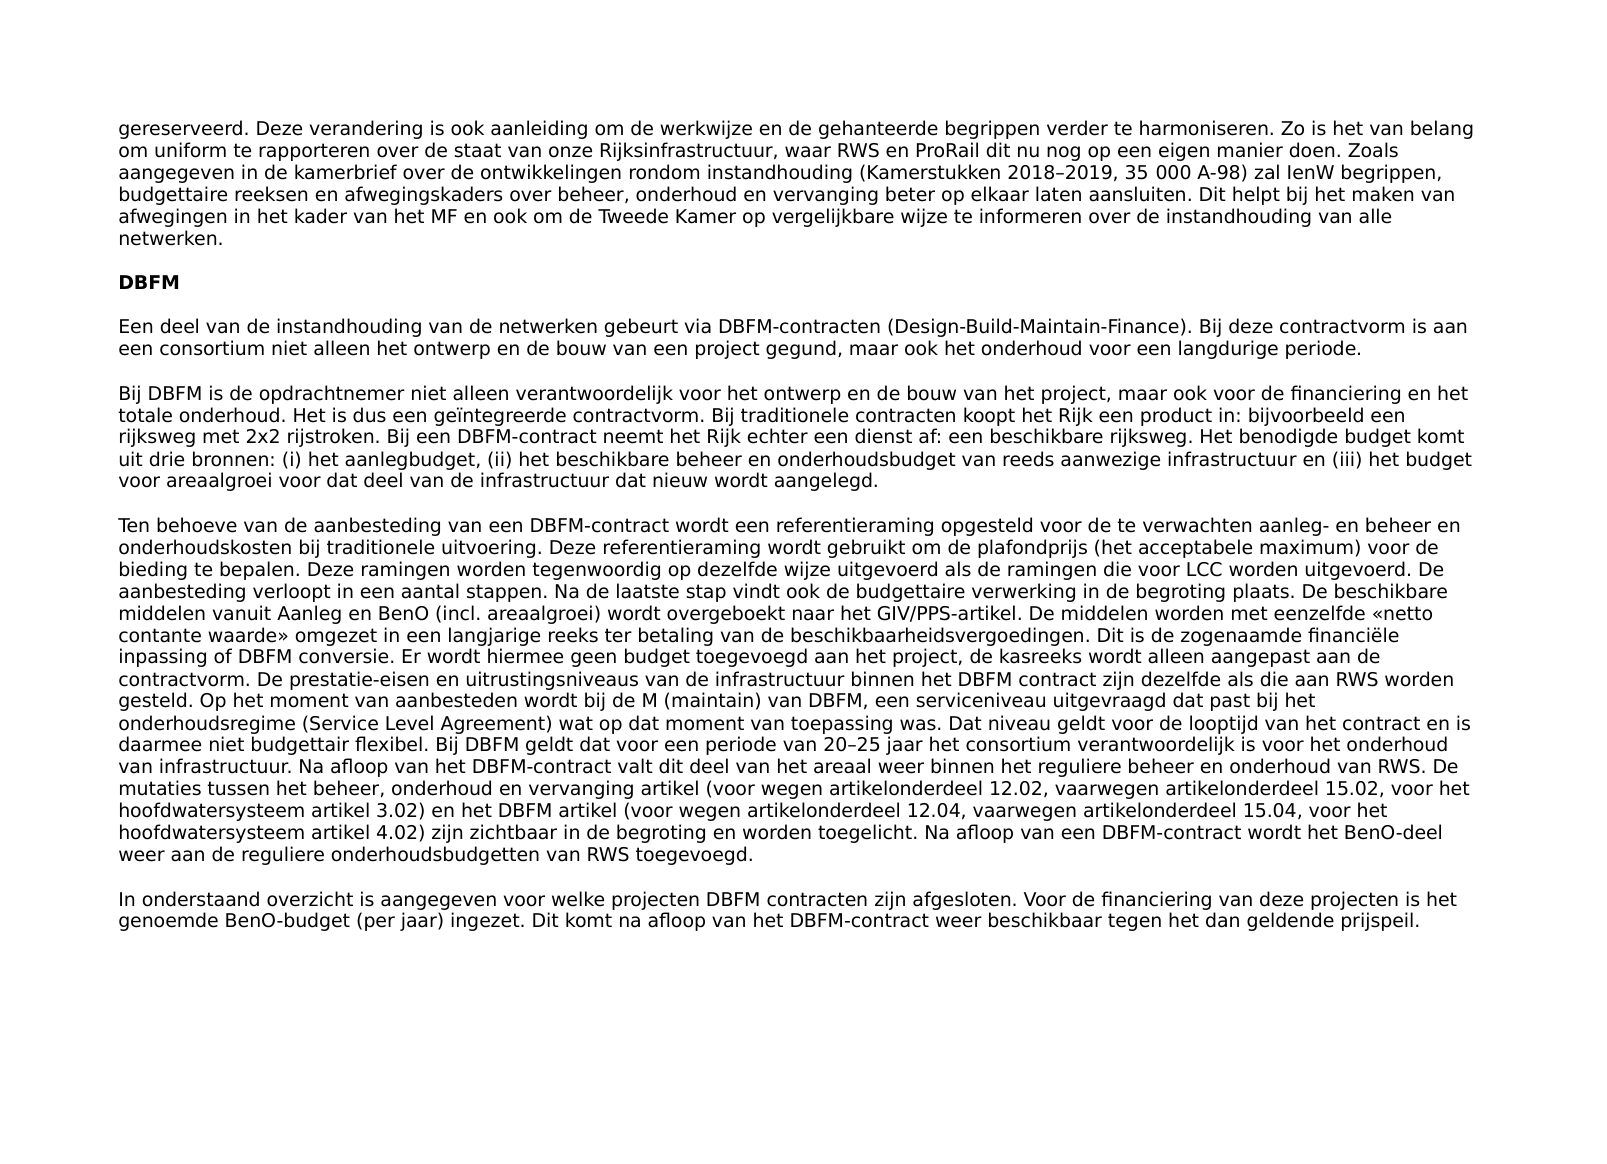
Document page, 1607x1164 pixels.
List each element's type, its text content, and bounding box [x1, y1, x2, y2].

text gereserveerd. Deze verandering is ook aanleiding om de werkwijze en de gehanteerde begrippen verder te harmoniseren. Zo is het van belang om uniform te rapporteren over de staat van onze Rijksinfrastructuur, waar RWS en ProRail dit nu nog op een eigen manier doen. Zoals aangegeven in de kamerbrief over de ontwikkelingen rondom instandhouding (Kamerstukken 2018–2019, 35 000 A-98) zal IenW begrippen, budgettaire reeksen en afwegingskaders over beheer, onderhoud en vervanging beter op elkaar laten aansluiten. Dit helpt bij het maken van afwegingen in het kader van het MF en ook om de Tweede Kamer op vergelijkbare wijze te informeren over de instandhouding van alle netwerken. [118, 118, 1488, 250]
text Ten behoeve van de aanbesteding van een DBFM-contract wordt een referentieraming opgesteld voor de te verwachten aanleg- en beheer en onderhoudskosten bij traditionele uitvoering. Deze referentieraming wordt gebruikt om de plafondprijs (het acceptabele maximum) voor de bieding te bepalen. Deze ramingen worden tegenwoordig op dezelfde wijze uitgevoerd als de ramingen die voor LCC worden uitgevoerd. De aanbesteding verloopt in een aantal stappen. Na de laatste stap vindt ook de budgettaire verwerking in de begroting plaats. De beschikbare middelen vanuit Aanleg en BenO (incl. areaalgroei) wordt overgeboekt naar het GIV/PPS-artikel. De middelen worden met eenzelfde «netto contante waarde» omgezet in een langjarige reeks ter betaling van de beschikbaarheidsvergoedingen. Dit is de zogenaamde financiële inpassing of DBFM conversie. Er wordt hiermee geen budget toegevoegd aan het project, de kasreeks wordt alleen aangepast aan de contractvorm. De prestatie-eisen en uitrustingsniveaus van de infrastructuur binnen het DBFM contract zijn dezelfde als die aan RWS worden gesteld. Op het moment van aanbesteden wordt bij de M (maintain) van DBFM, een serviceniveau uitgevraagd dat past bij het onderhoudsregime (Service Level Agreement) wat op dat moment van toepassing was. Dat niveau geldt voor de looptijd van het contract en is daarmee niet budgettair flexibel. Bij DBFM geldt dat voor een periode van 20–25 jaar het consortium verantwoordelijk is voor het onderhoud van infrastructuur. Na afloop van het DBFM-contract valt dit deel van het areaal weer binnen het reguliere beheer en onderhoud van RWS. De mutaties tussen het beheer, onderhoud en vervanging artikel (voor wegen artikelonderdeel 12.02, vaarwegen artikelonderdeel 15.02, voor het hoofdwatersysteem artikel 3.02) en het DBFM artikel (voor wegen artikelonderdeel 12.04, vaarwegen artikelonderdeel 15.04, voor het hoofdwatersysteem artikel 4.02) zijn zichtbaar in de begroting en worden toegelicht. Na afloop van een DBFM-contract wordt het BenO-deel weer aan de reguliere onderhoudsbudgetten van RWS toegevoegd. [118, 514, 1488, 866]
text Bij DBFM is de opdrachtnemer niet alleen verantwoordelijk voor het ontwerp en de bouw van het project, maar ook voor de financiering en het totale onderhoud. Het is dus een geïntegreerde contractvorm. Bij traditionele contracten koopt het Rijk een product in: bijvoorbeeld een rijksweg met 2x2 rijstroken. Bij een DBFM-contract neemt het Rijk echter een dienst af: een beschikbare rijksweg. Het benodigde budget komt uit drie bronnen: (i) het aanlegbudget, (ii) het beschikbare beheer en onderhoudsbudget van reeds aanwezige infrastructuur en (iii) het budget voor areaalgroei voor dat deel van de infrastructuur dat nieuw wordt aangelegd. [118, 382, 1488, 492]
subtitle DBFM [118, 272, 1488, 294]
text Een deel van de instandhouding van de netwerken gebeurt via DBFM-contracten (Design-Build-Maintain-Finance). Bij deze contractvorm is aan een consortium niet alleen het ontwerp en de bouw van een project gegund, maar ook het onderhoud voor een langdurige periode. [118, 316, 1488, 360]
text In onderstaand overzicht is aangegeven voor welke projecten DBFM contracten zijn afgesloten. Voor de financiering van deze projecten is het genoemde BenO-budget (per jaar) ingezet. Dit komt na afloop van het DBFM-contract weer beschikbaar tegen het dan geldende prijspeil. [118, 888, 1488, 932]
